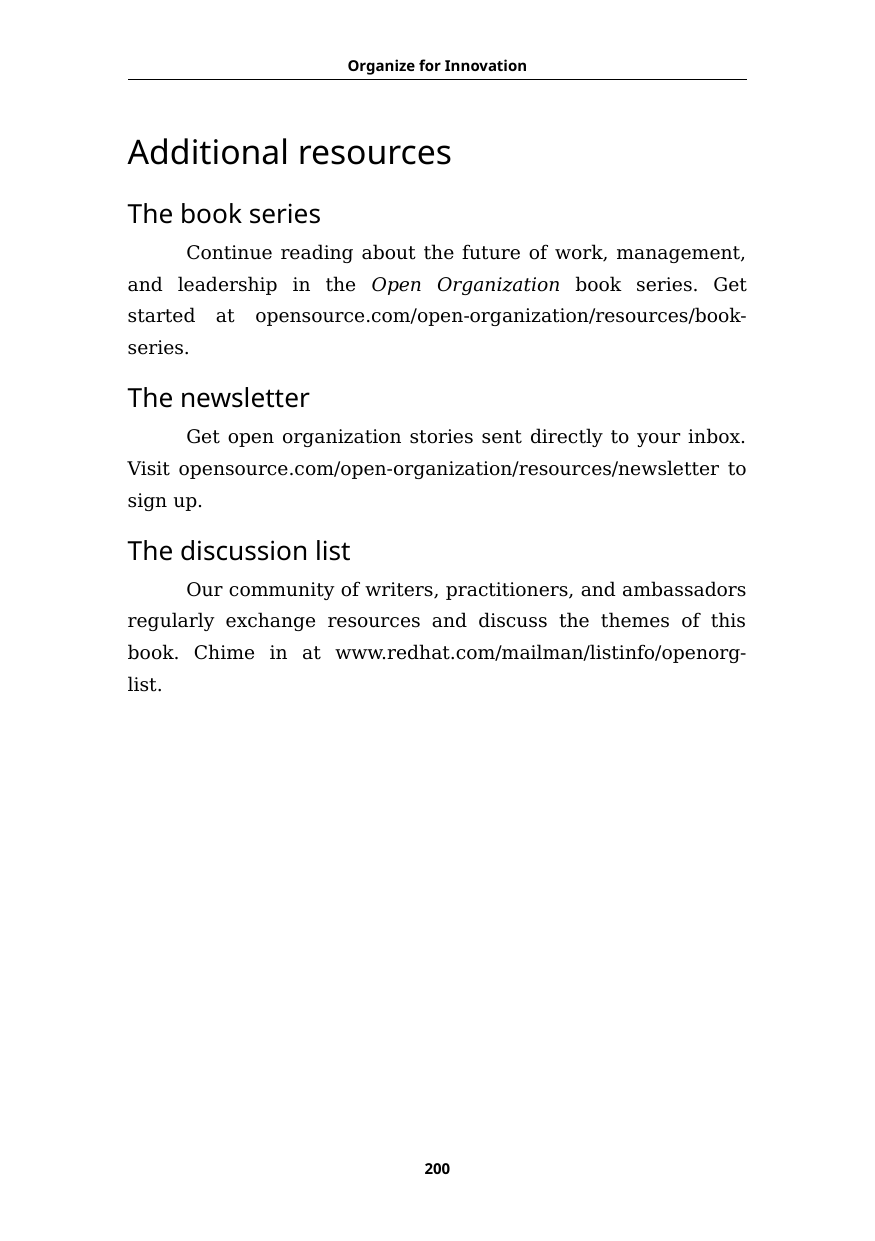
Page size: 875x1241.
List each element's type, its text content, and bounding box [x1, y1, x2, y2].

subtitle The discussion list [127, 536, 747, 566]
text Our community of writers, practitioners, and ambassadors regularly exchange resources and discuss the themes of this book. Chime in at www.redhat.com/mailman/listinfo/openorg-list. [127, 579, 747, 696]
text Get open organization stories sent directly to your inbox. Visit opensource.com/open-organization/resources/newsletter to sign up. [127, 426, 747, 511]
subtitle The book series [127, 199, 747, 230]
subtitle Additional resources [127, 133, 747, 172]
subtitle The newsletter [127, 383, 747, 414]
text Continue reading about the future of work, management, and leadership in the Open Organization book series. Get started at opensource.com/open-organization/resources/book-series. [127, 242, 747, 359]
